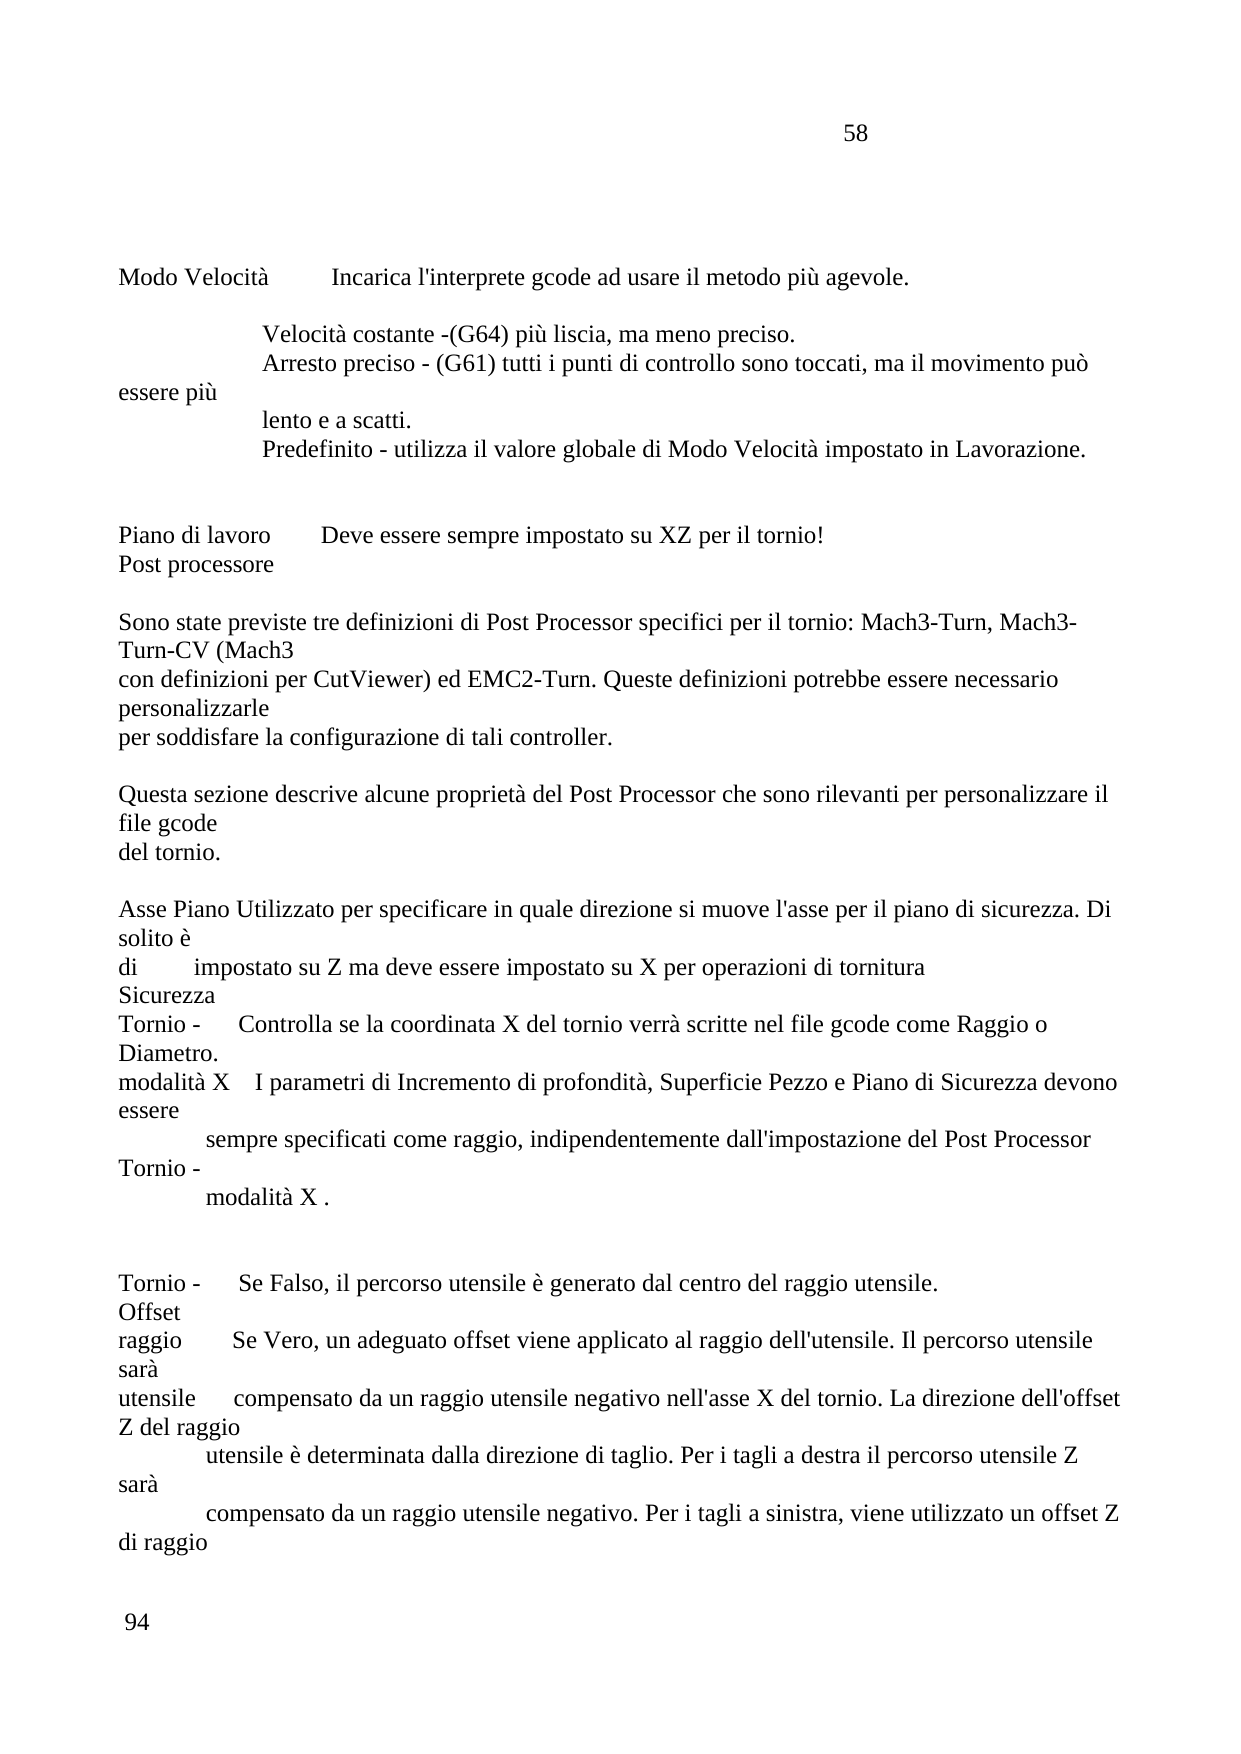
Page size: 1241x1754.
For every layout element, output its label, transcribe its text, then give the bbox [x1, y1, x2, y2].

text Predefinito - utilizza il valore globale di Modo Velocità impostato in Lavorazione. [118, 434, 1122, 463]
text 58 [118, 118, 1122, 147]
text Tornio - Se Falso, il percorso utensile è generato dal centro del raggio utensile. [118, 1268, 1122, 1297]
text sempre specificati come raggio, indipendentemente dall'impostazione del Post Processor Tornio - [118, 1124, 1122, 1182]
text compensato da un raggio utensile negativo. Per i tagli a sinistra, viene utilizzato un offset Z di raggio [118, 1498, 1122, 1556]
text Asse Piano Utilizzato per specificare in quale direzione si muove l'asse per il piano di sicurezza. Di solito è [118, 894, 1122, 952]
text Arresto preciso - (G61) tutti i punti di controllo sono toccati, ma il movimento può essere più [118, 348, 1122, 406]
text modalità X . [118, 1182, 1122, 1211]
text del tornio. [118, 837, 1122, 866]
text Piano di lavoro Deve essere sempre impostato su XZ per il tornio! [118, 521, 1122, 549]
text utensile compensato da un raggio utensile negativo nell'asse X del tornio. La direzione dell'offset Z del raggio [118, 1383, 1122, 1441]
text Modo Velocità Incarica l'interprete gcode ad usare il metodo più agevole. [118, 262, 1122, 291]
text di impostato su Z ma deve essere impostato su X per operazioni di tornitura [118, 952, 1122, 981]
text lento e a scatti. [118, 406, 1122, 434]
text Questa sezione descrive alcune proprietà del Post Processor che sono rilevanti per personalizzare il file gcode [118, 779, 1122, 837]
text per soddisfare la configurazione di tali controller. [118, 722, 1122, 751]
text Sicurezza [118, 981, 1122, 1009]
text modalità X I parametri di Incremento di profondità, Superficie Pezzo e Piano di Sicurezza devono essere [118, 1067, 1122, 1124]
text Post processore [118, 549, 1122, 578]
text Tornio - Controlla se la coordinata X del tornio verrà scritte nel file gcode come Raggio o Diametro. [118, 1009, 1122, 1067]
text Velocità costante -(G64) più liscia, ma meno preciso. [118, 319, 1122, 348]
text raggio Se Vero, un adeguato offset viene applicato al raggio dell'utensile. Il percorso utensile sarà [118, 1326, 1122, 1383]
text con definizioni per CutViewer) ed EMC2-Turn. Queste definizioni potrebbe essere necessario personalizzarle [118, 664, 1122, 722]
text Offset [118, 1297, 1122, 1326]
text utensile è determinata dalla direzione di taglio. Per i tagli a destra il percorso utensile Z sarà [118, 1441, 1122, 1498]
text Sono state previste tre definizioni di Post Processor specifici per il tornio: Mach3-Turn, Mach3-Turn-CV (Mach3 [118, 607, 1122, 664]
